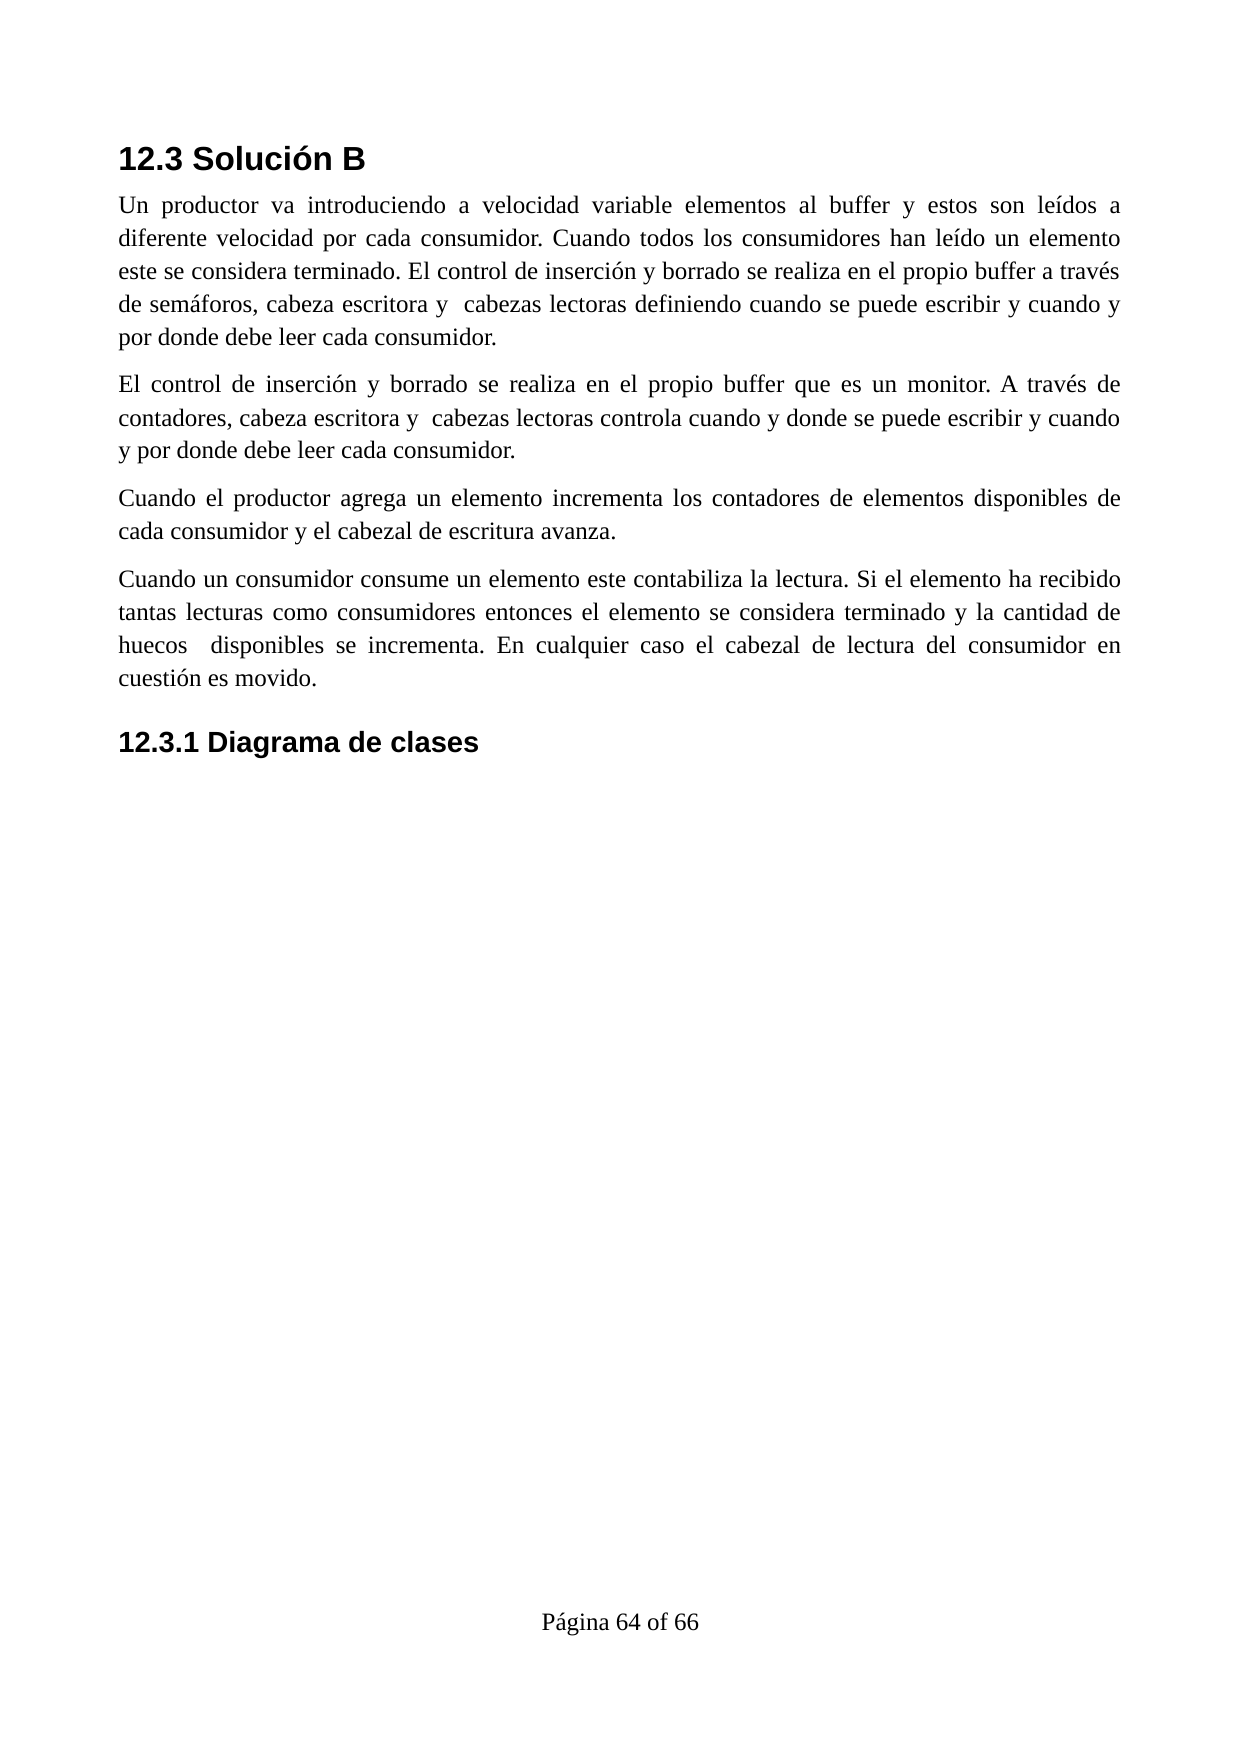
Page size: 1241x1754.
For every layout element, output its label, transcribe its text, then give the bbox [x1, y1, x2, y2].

text Un productor va introduciendo a velocidad variable elementos al buffer y estos son leídos a diferente velocidad por cada consumidor. Cuando todos los consumidores han leído un elemento este se considera terminado. El control de inserción y borrado se realiza en el propio buffer a través de semáforos, cabeza escritora y cabezas lectoras definiendo cuando se puede escribir y cuando y por donde debe leer cada consumidor. [118, 190, 1122, 351]
text El control de inserción y borrado se realiza en el propio buffer que es un monitor. A través de contadores, cabeza escritora y cabezas lectoras controla cuando y donde se puede escribir y cuando y por donde debe leer cada consumidor. [118, 369, 1122, 464]
text Cuando un consumidor consume un elemento este contabiliza la lectura. Si el elemento ha recibido tantas lecturas como consumidores entonces el elemento se considera terminado y la cantidad de huecos disponibles se incrementa. En cualquier caso el cabezal de lectura del consumidor en cuestión es movido. [118, 564, 1122, 692]
subtitle 12.3 Solución B [118, 139, 1122, 177]
subtitle 12.3.1 Diagrama de clases [118, 725, 1122, 759]
text Cuando el productor agrega un elemento incrementa los contadores de elementos disponibles de cada consumidor y el cabezal de escritura avanza. [118, 483, 1122, 545]
